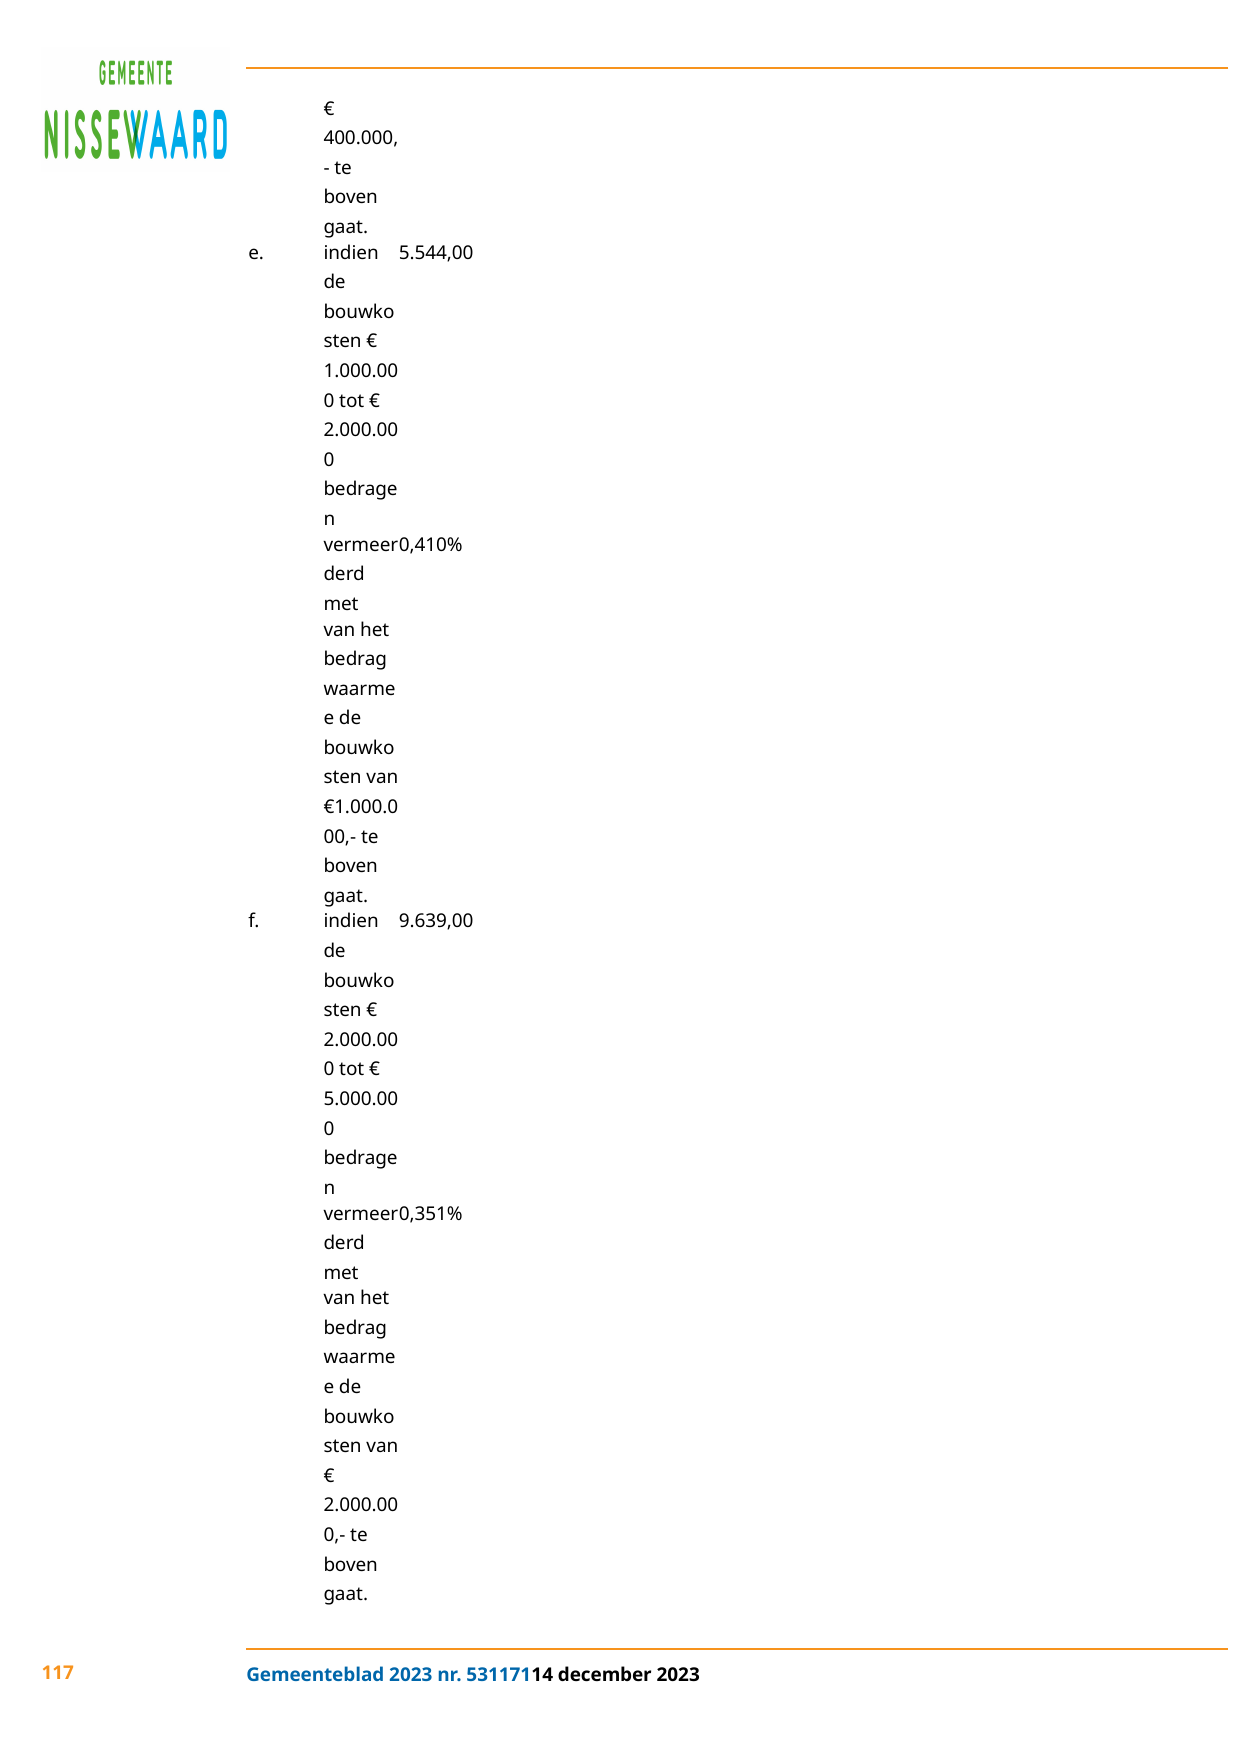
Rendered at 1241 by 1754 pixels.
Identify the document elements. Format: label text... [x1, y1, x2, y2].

table_cell [248, 616, 323, 908]
table_cell van het bedrag waarmee de bouwkosten van € 2.000.000,- te boven gaat. [323, 1285, 398, 1606]
table_cell van het bedrag waarmee de bouwkosten van €1.000.000,- te boven gaat. [323, 616, 398, 908]
table_cell [248, 95, 323, 239]
table_cell 0,410% [399, 531, 474, 616]
table_cell 0,351% [399, 1200, 474, 1284]
table_cell 5.544,00 [399, 239, 474, 531]
table_cell vermeerderd met [323, 531, 398, 616]
table_cell 9.639,00 [399, 908, 474, 1200]
table_cell [248, 1200, 323, 1284]
table_cell vermeerderd met [323, 1200, 398, 1284]
table_cell [248, 531, 323, 616]
table_cell [399, 1285, 474, 1606]
picture [41, 47, 231, 172]
table_cell indien de bouwkosten € 2.000.000 tot € 5.000.000 bedragen [323, 908, 398, 1200]
table_cell indien de bouwkosten € 1.000.000 tot € 2.000.000 bedragen [323, 239, 398, 531]
table_cell [399, 95, 474, 239]
table_cell [248, 1285, 323, 1606]
table_cell € 400.000,- te boven gaat. [323, 95, 398, 239]
table_cell f. [248, 908, 323, 1200]
table_cell [399, 616, 474, 908]
table_cell e. [248, 239, 323, 531]
